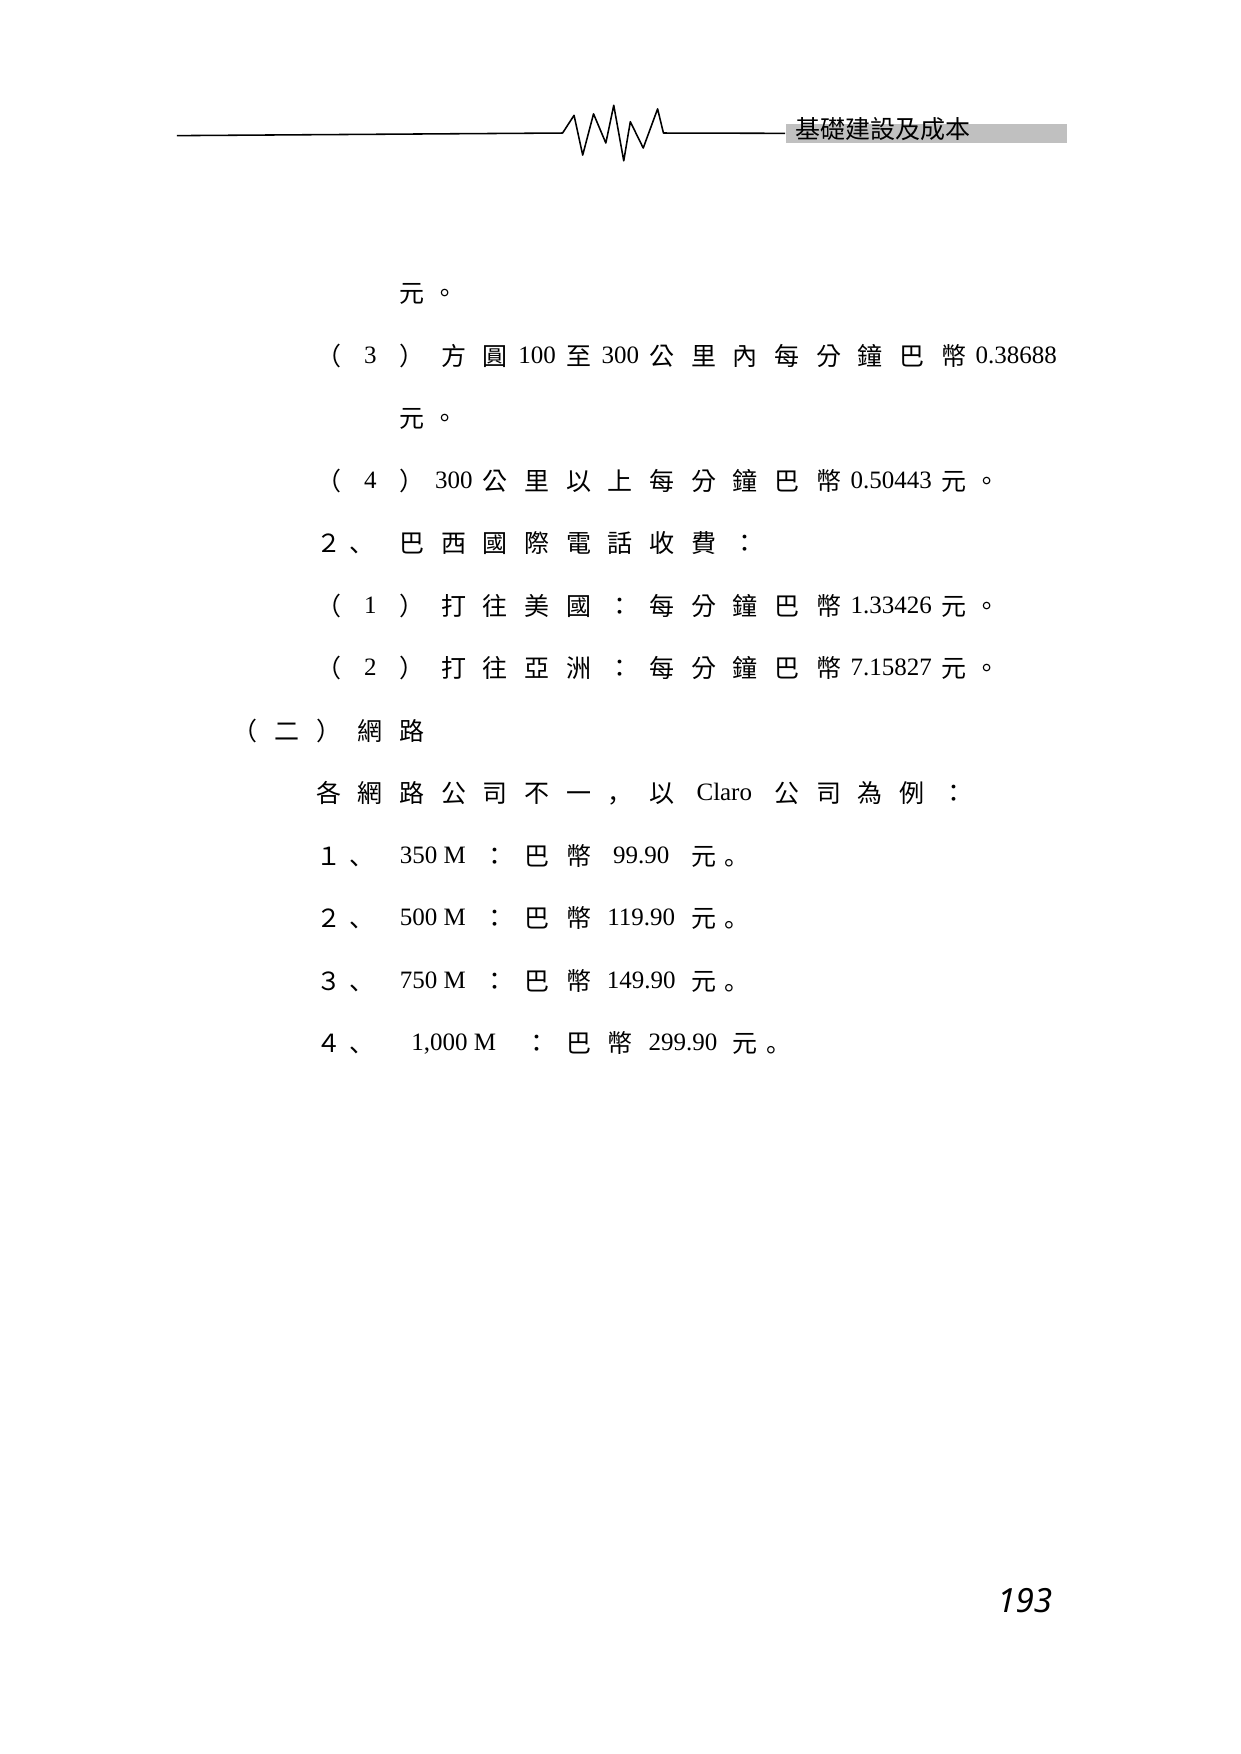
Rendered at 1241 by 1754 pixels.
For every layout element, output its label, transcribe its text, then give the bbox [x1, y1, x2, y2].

text ２、500 M：巴幣119.90元。 [281, 875, 1058, 938]
text 各網路公司不一，以Claro公司為例： [281, 750, 1058, 813]
text 元。 [306, 250, 1058, 313]
text （3）方圓100至300公里內每分鐘巴幣0.38688元。 [306, 313, 1058, 438]
text （4）300公里以上每分鐘巴幣0.50443元。 [306, 438, 1058, 500]
text ４、1,000 M：巴幣299.90元。 [281, 1000, 1058, 1063]
text １、350 M：巴幣99.90元。 [281, 813, 1058, 875]
text （2）打往亞洲：每分鐘巴幣7.15827元。 [306, 625, 1058, 688]
text ２、巴西國際電話收費： [281, 500, 1058, 563]
text ３、750 M：巴幣149.90元。 [281, 938, 1058, 1000]
text （二）網路 [207, 688, 1058, 750]
text （1）打往美國：每分鐘巴幣1.33426元。 [306, 563, 1058, 625]
